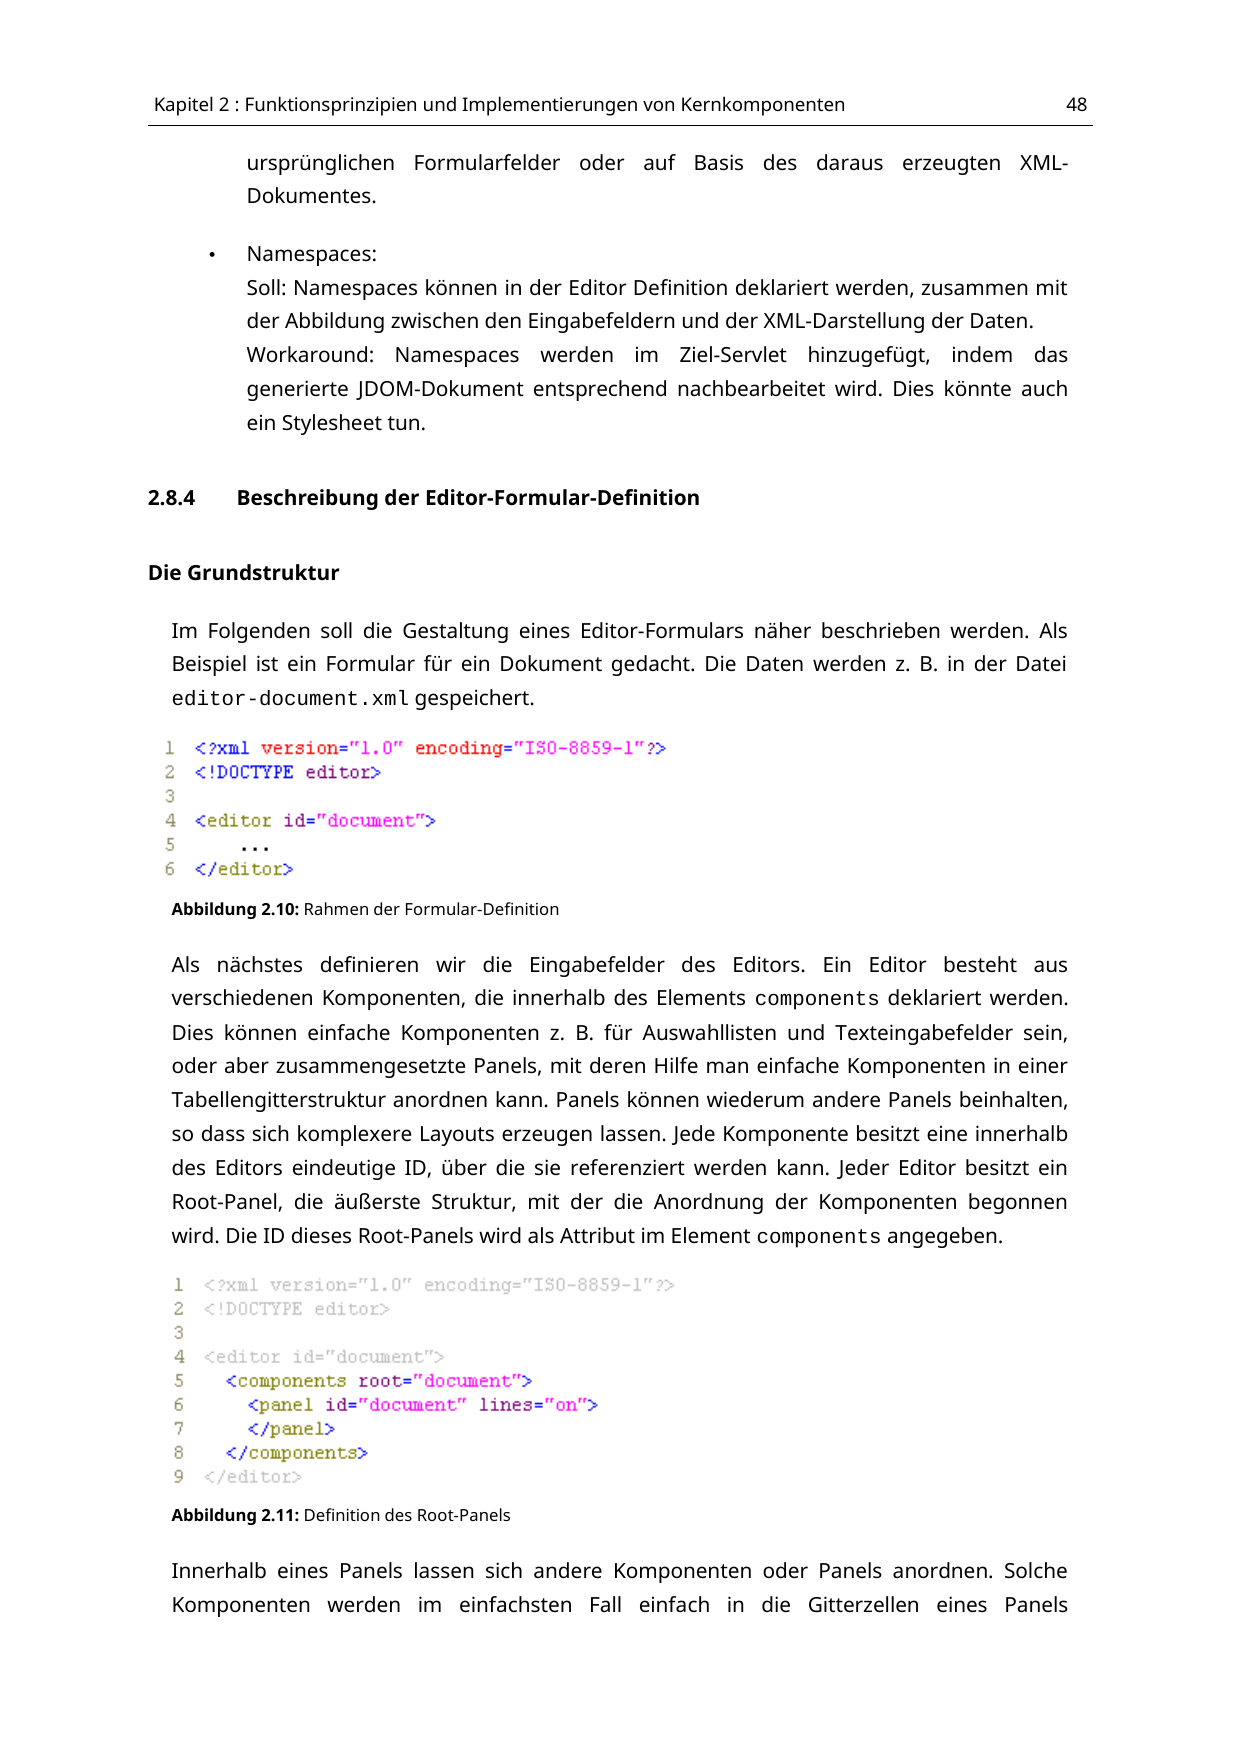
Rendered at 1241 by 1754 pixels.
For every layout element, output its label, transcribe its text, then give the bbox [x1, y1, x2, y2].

text Im Folgenden soll die Gestaltung eines Editor-Formulars näher beschrieben werden. Als Beispiel ist ein Formular für ein Dokument gedacht. Die Daten werden z. B. in der Datei editor-document.xml gespeichert. [171, 616, 1069, 712]
list Namespaces: Soll: Namespaces können in der Editor Definition deklariert werden, zusammen mit der Abbildung zwischen den Eingabefeldern und der XML-Darstellung der Daten. Workaround: Namespaces werden im Ziel-Servlet hinzugefügt, indem das generierte JDOM-Dokument entsprechend nachbearbeitet wird. Dies könnte auch ein Stylesheet tun. [209, 239, 1069, 436]
text Innerhalb eines Panels lassen sich andere Komponenten oder Panels anordnen. Solche Komponenten werden im einfachsten Fall einfach in die Gitterzellen eines Panels [148, 1278, 1069, 1618]
list ursprünglichen Formularfelder oder auf Basis des daraus erzeugten XML-Dokumentes. [209, 148, 1069, 210]
subtitle Beschreibung der Editor-Formular-Definition [148, 483, 1092, 511]
text Als nächstes definieren wir die Eingabefelder des Editors. Ein Editor besteht aus verschiedenen Komponenten, die innerhalb des Elements components deklariert werden. Dies können einfache Komponenten z. B. für Auswahllisten und Texteingabefelder sein, oder aber zusammengesetzte Panels, mit deren Hilfe man einfache Komponenten in einer Tabellengitterstruktur anordnen kann. Panels können wiederum andere Panels beinhalten, so dass sich komplexere Layouts erzeugen lassen. Jede Komponente besitzt eine innerhalb des Editors eindeutige ID, über die sie referenziert werden kann. Jeder Editor besitzt ein Root-Panel, die äußerste Struktur, mit der die Anordnung der Komponenten begonnen wird. Die ID dieses Root-Panels wird als Attribut im Element components angegeben. [148, 736, 1069, 1249]
text Abbildung 2.10: Rahmen der Formular-Definition [171, 882, 674, 920]
subtitle Die Grundstruktur [148, 558, 1092, 587]
text Abbildung 2.12: Definition des Root-Panels [171, 1488, 677, 1527]
